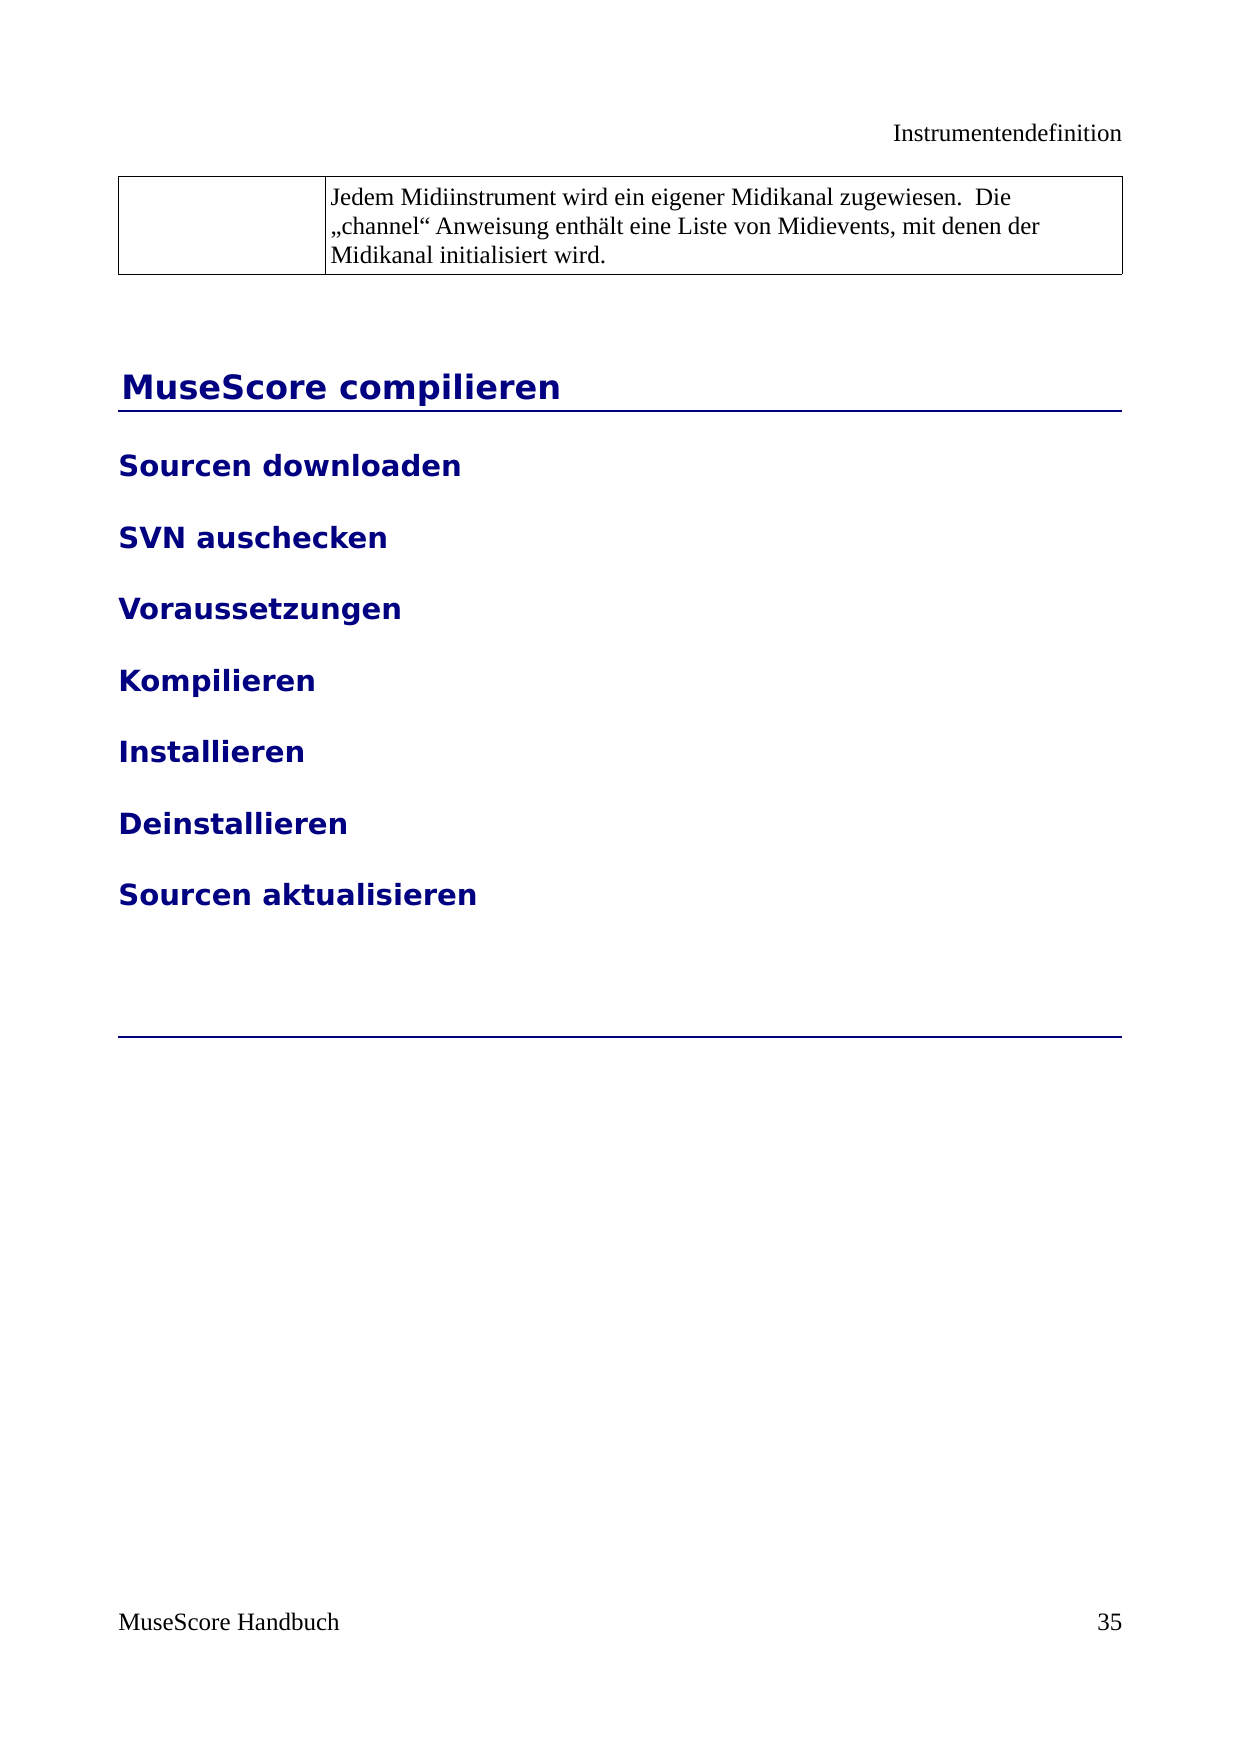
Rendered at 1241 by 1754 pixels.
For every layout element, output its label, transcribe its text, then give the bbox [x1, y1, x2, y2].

subtitle MuseScore compilieren [118, 365, 1122, 410]
subtitle Sourcen aktualisieren [118, 878, 1122, 912]
table_cell [119, 177, 325, 274]
subtitle Kompilieren [118, 664, 1122, 698]
subtitle SVN auschecken [118, 521, 1122, 555]
subtitle Installieren [118, 736, 1122, 769]
subtitle Sourcen downloaden [118, 450, 1122, 484]
subtitle Voraussetzungen [118, 593, 1122, 627]
subtitle Deinstallieren [118, 807, 1122, 841]
table_cell Jedem Midiinstrument wird ein eigener Midikanal zugewiesen. Die „channel“ Anweisung enthält eine Liste von Midievents, mit denen der Midikanal initialisiert wird. [326, 177, 1122, 274]
